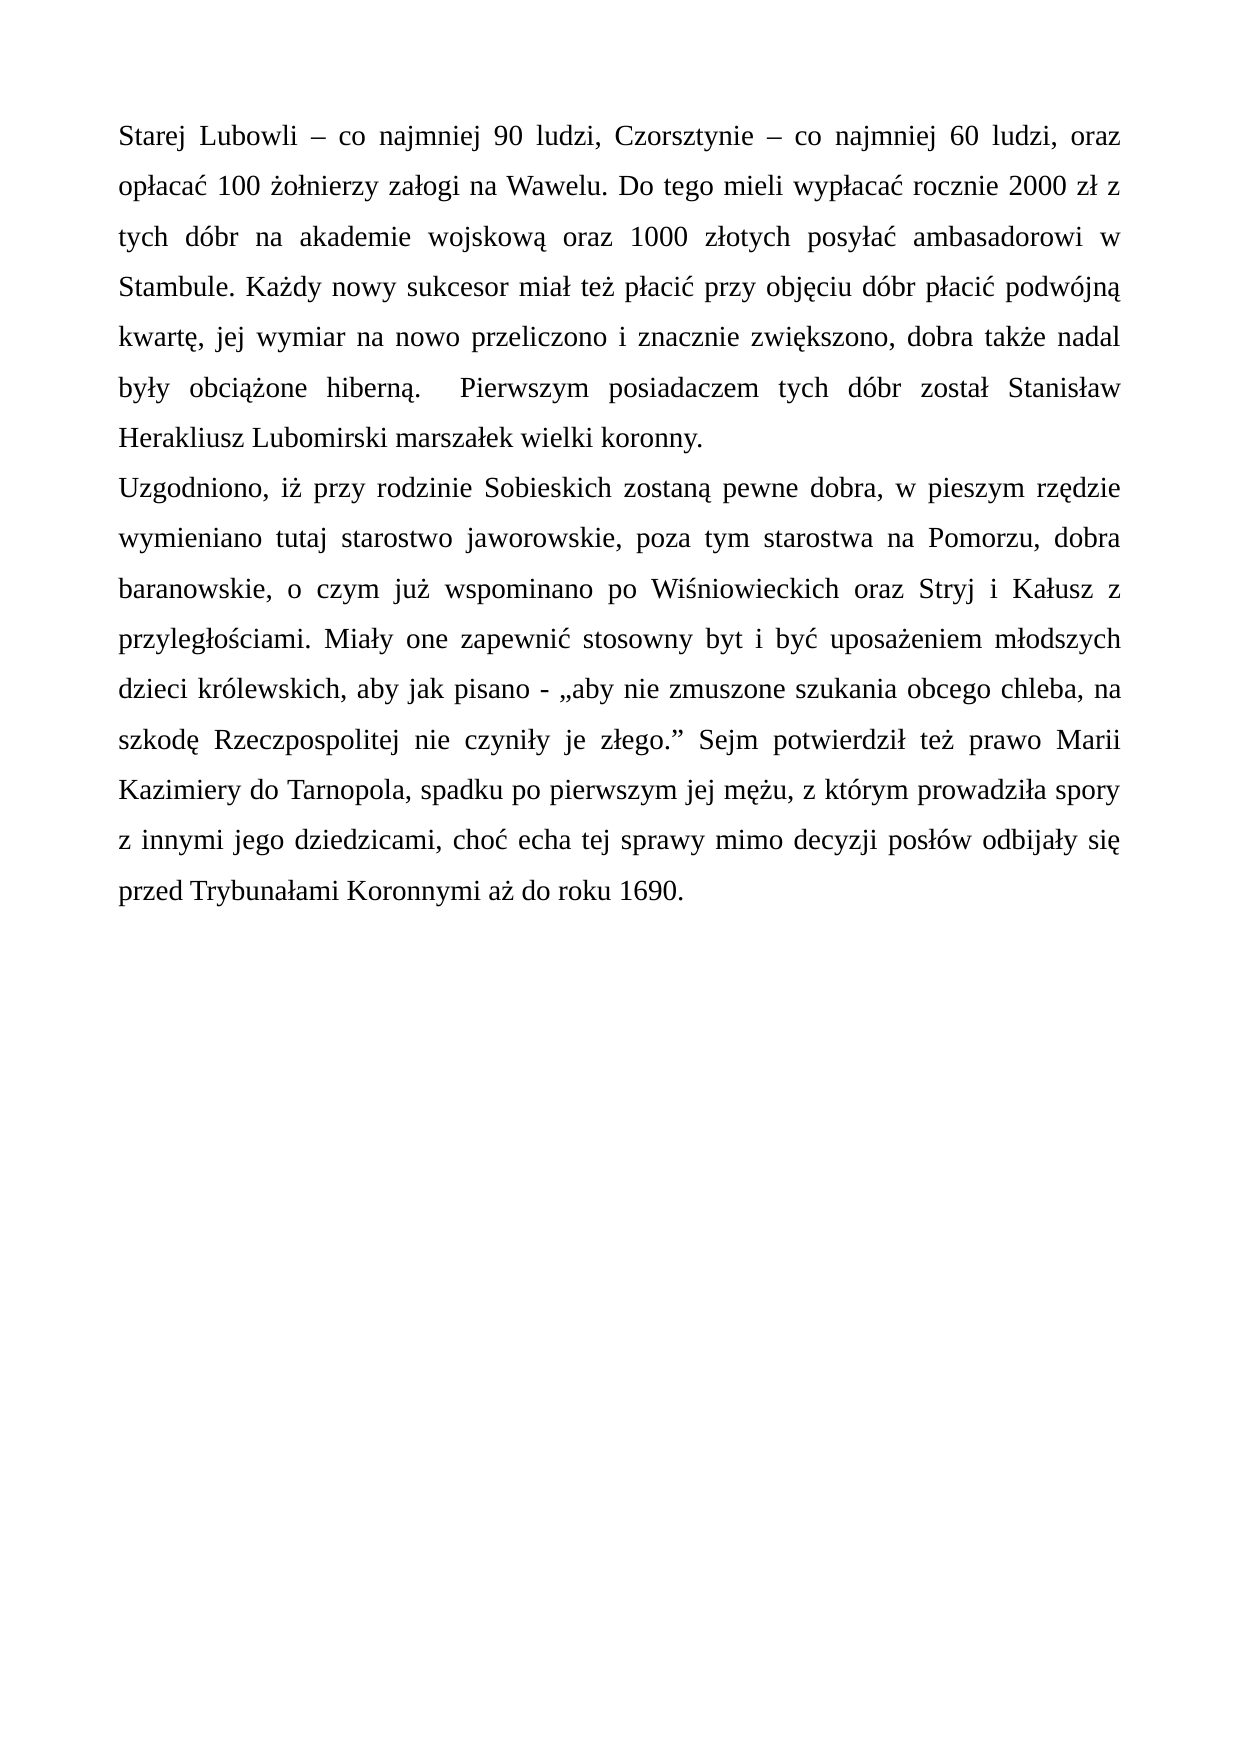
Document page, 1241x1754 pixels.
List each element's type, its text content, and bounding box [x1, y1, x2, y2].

text Starej Lubowli – co najmniej 90 ludzi, Czorsztynie – co najmniej 60 ludzi, oraz opłacać 100 żołnierzy załogi na Wawelu. Do tego mieli wypłacać rocznie 2000 zł z tych dóbr na akademie wojskową oraz 1000 złotych posyłać ambasadorowi w Stambule. Każdy nowy sukcesor miał też płacić przy objęciu dóbr płacić podwójną kwartę, jej wymiar na nowo przeliczono i znacznie zwiększono, dobra także nadal były obciążone hiberną. Pierwszym posiadaczem tych dóbr został Stanisław Herakliusz Lubomirski marszałek wielki koronny. [118, 118, 1122, 453]
text Uzgodniono, iż przy rodzinie Sobieskich zostaną pewne dobra, w pieszym rzędzie wymieniano tutaj starostwo jaworowskie, poza tym starostwa na Pomorzu, dobra baranowskie, o czym już wspominano po Wiśniowieckich oraz Stryj i Kałusz z przyległościami. Miały one zapewnić stosowny byt i być uposażeniem młodszych dzieci królewskich, aby jak pisano - „aby nie zmuszone szukania obcego chleba, na szkodę Rzeczpospolitej nie czyniły je złego.” Sejm potwierdził też prawo Marii Kazimiery do Tarnopola, spadku po pierwszym jej mężu, z którym prowadziła spory z innymi jego dziedzicami, choć echa tej sprawy mimo decyzji posłów odbijały się przed Trybunałami Koronnymi aż do roku 1690. [118, 470, 1122, 906]
